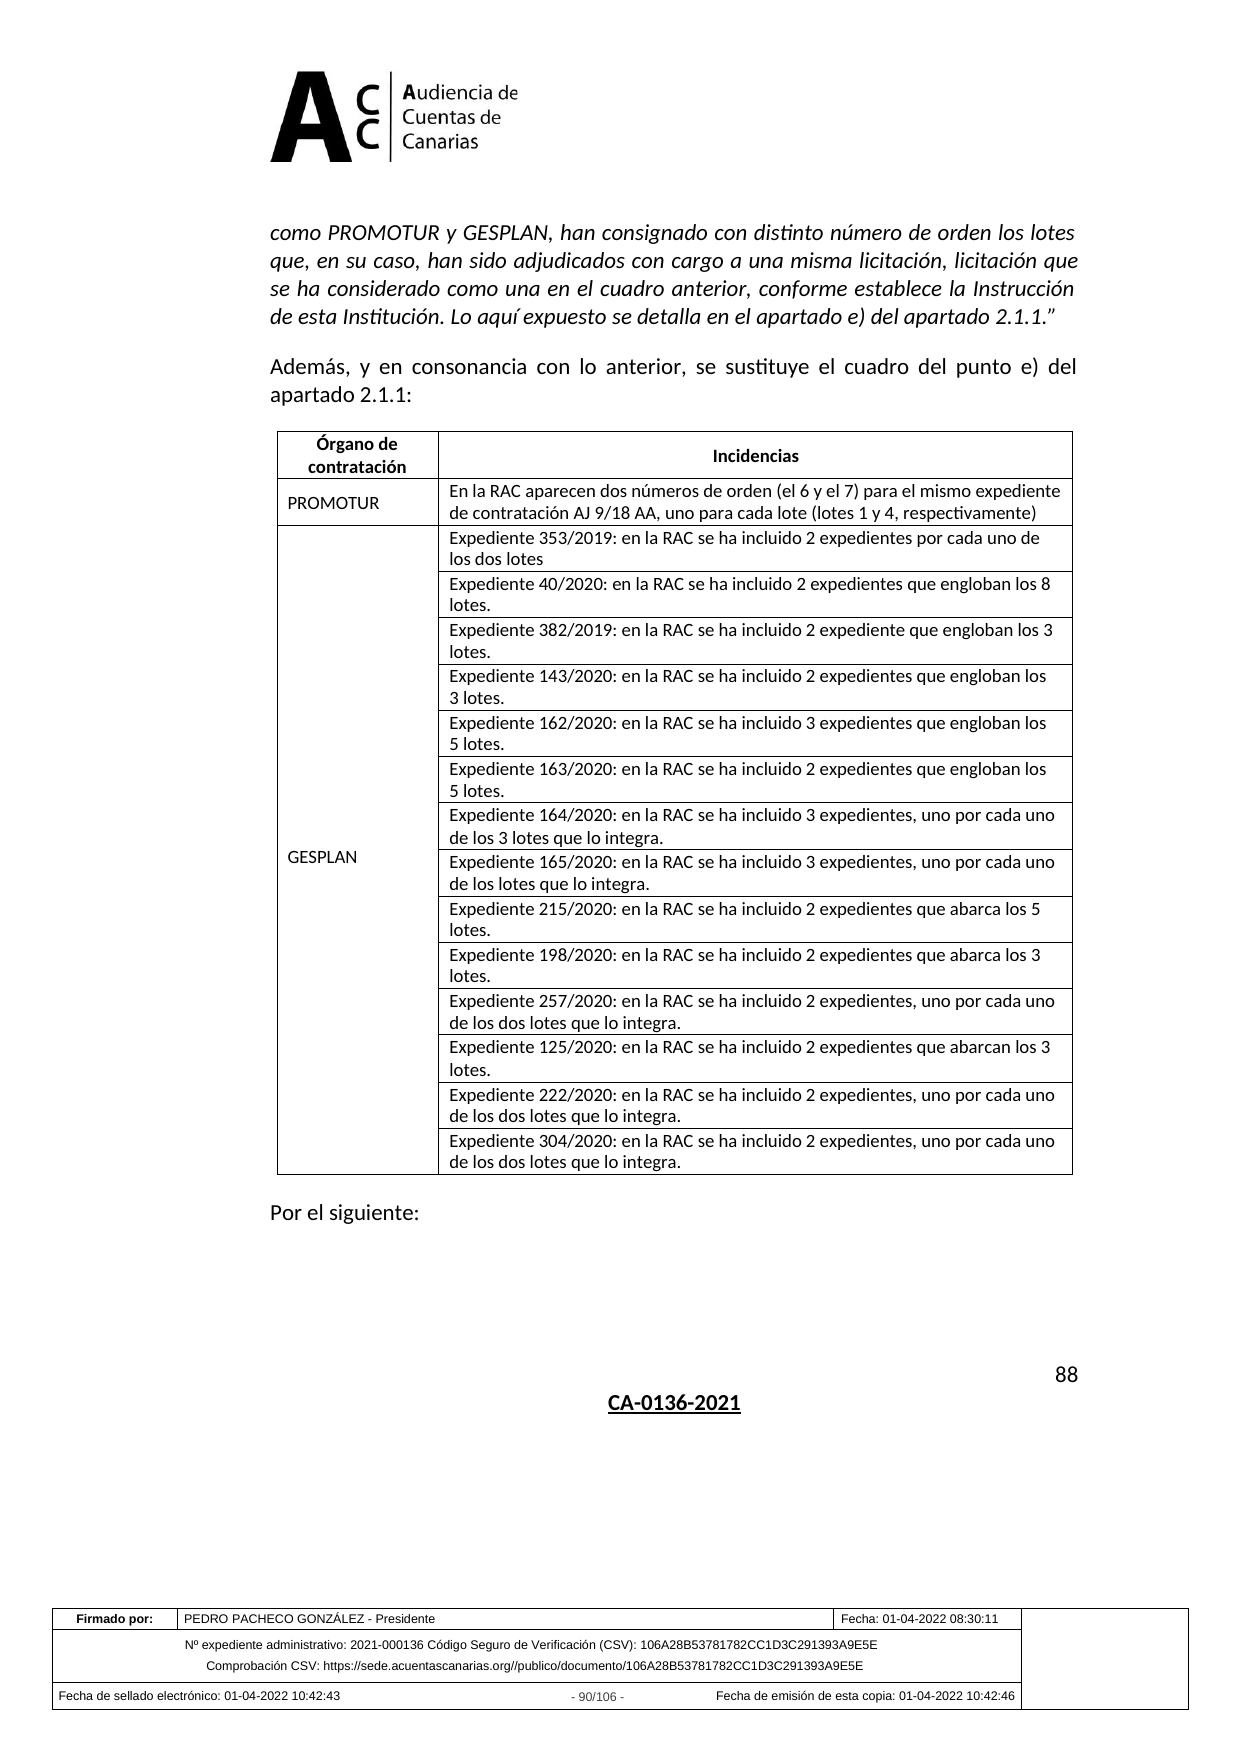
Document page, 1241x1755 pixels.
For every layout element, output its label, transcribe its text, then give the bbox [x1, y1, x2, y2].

table_cell Expediente 257/2020: en la RAC se ha incluido 2 expedientes, uno por cada uno de los dos lotes que lo integra. [439, 989, 1072, 1034]
table_cell Expediente 353/2019: en la RAC se ha incluido 2 expedientes por cada uno de los dos lotes [439, 526, 1072, 571]
table_header Incidencias [439, 432, 1072, 478]
table_cell GESPLAN [278, 526, 438, 1174]
table_cell Expediente 40/2020: en la RAC se ha incluido 2 expedientes que engloban los 8 lotes. [439, 572, 1072, 617]
table_cell PROMOTUR [278, 479, 438, 525]
table_cell Expediente 304/2020: en la RAC se ha incluido 2 expedientes, uno por cada uno de los dos lotes que lo integra. [439, 1129, 1072, 1174]
table_header Órgano de contratación [278, 432, 438, 478]
table_cell Expediente 162/2020: en la RAC se ha incluido 3 expedientes que engloban los 5 lotes. [439, 711, 1072, 756]
table_cell Expediente 163/2020: en la RAC se ha incluido 2 expedientes que engloban los 5 lotes. [439, 757, 1072, 802]
table_cell Expediente 198/2020: en la RAC se ha incluido 2 expedientes que abarca los 3 lotes. [439, 943, 1072, 988]
text Además, y en consonancia con lo anterior, se sustituye el cuadro del punto e) del apartado 2.1.1: [270, 352, 1078, 408]
table_cell Expediente 143/2020: en la RAC se ha incluido 2 expedientes que engloban los 3 lotes. [439, 665, 1072, 710]
table_cell Expediente 215/2020: en la RAC se ha incluido 2 expedientes que abarca los 5 lotes. [439, 897, 1072, 942]
text Por el siguiente: [270, 1198, 1201, 1226]
table_cell Expediente 382/2019: en la RAC se ha incluido 2 expediente que engloban los 3 lotes. [439, 618, 1072, 663]
table_cell Expediente 164/2020: en la RAC se ha incluido 3 expedientes, uno por cada uno de los 3 lotes que lo integra. [439, 803, 1072, 849]
text como PROMOTUR y GESPLAN, han consignado con distinto número de orden los lotes que, en su caso, han sido adjudicados con cargo a una misma licitación, licitación que se ha considerado como una en el cuadro anterior, conforme establece la Instrucción de esta Institución. Lo aquí expuesto se detalla en el apartado e) del apartado 2.1.1.” [270, 218, 1078, 330]
table_cell En la RAC aparecen dos números de orden (el 6 y el 7) para el mismo expediente de contratación AJ 9/18 AA, uno para cada lote (lotes 1 y 4, respectivamente) [439, 479, 1072, 525]
table_cell Expediente 125/2020: en la RAC se ha incluido 2 expedientes que abarcan los 3 lotes. [439, 1035, 1072, 1082]
table_cell Expediente 222/2020: en la RAC se ha incluido 2 expedientes, uno por cada uno de los dos lotes que lo integra. [439, 1083, 1072, 1128]
table_cell Expediente 165/2020: en la RAC se ha incluido 3 expedientes, uno por cada uno de los lotes que lo integra. [439, 850, 1072, 896]
